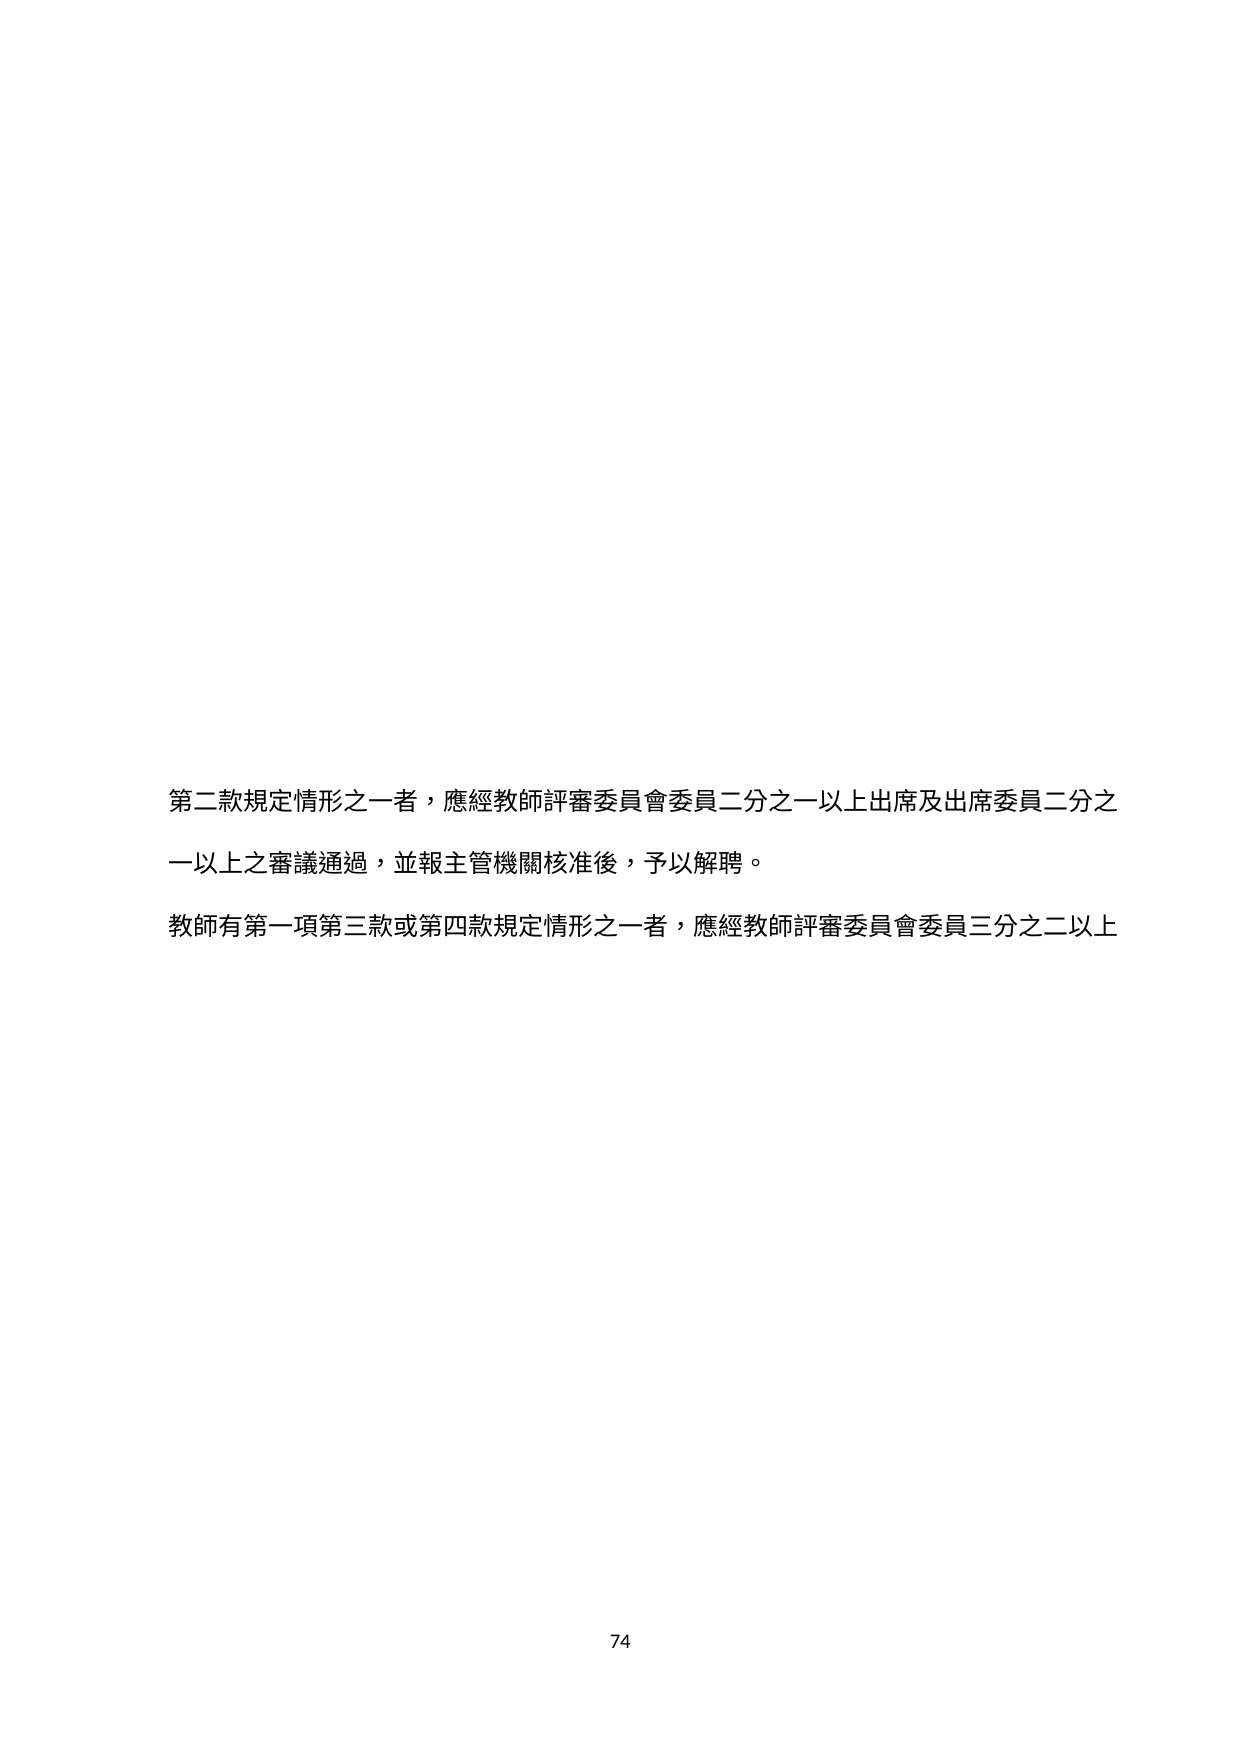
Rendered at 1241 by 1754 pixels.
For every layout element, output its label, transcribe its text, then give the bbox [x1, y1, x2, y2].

text 第二款規定情形之一者，應經教師評審委員會委員二分之一以上出席及出席委員二分之一以上之審議通過，並報主管機關核准後，予以解聘。 [118, 758, 1122, 883]
text 教師有第一項第三款或第四款規定情形之一者，應經教師評審委員會委員三分之二以上 [168, 883, 1122, 945]
